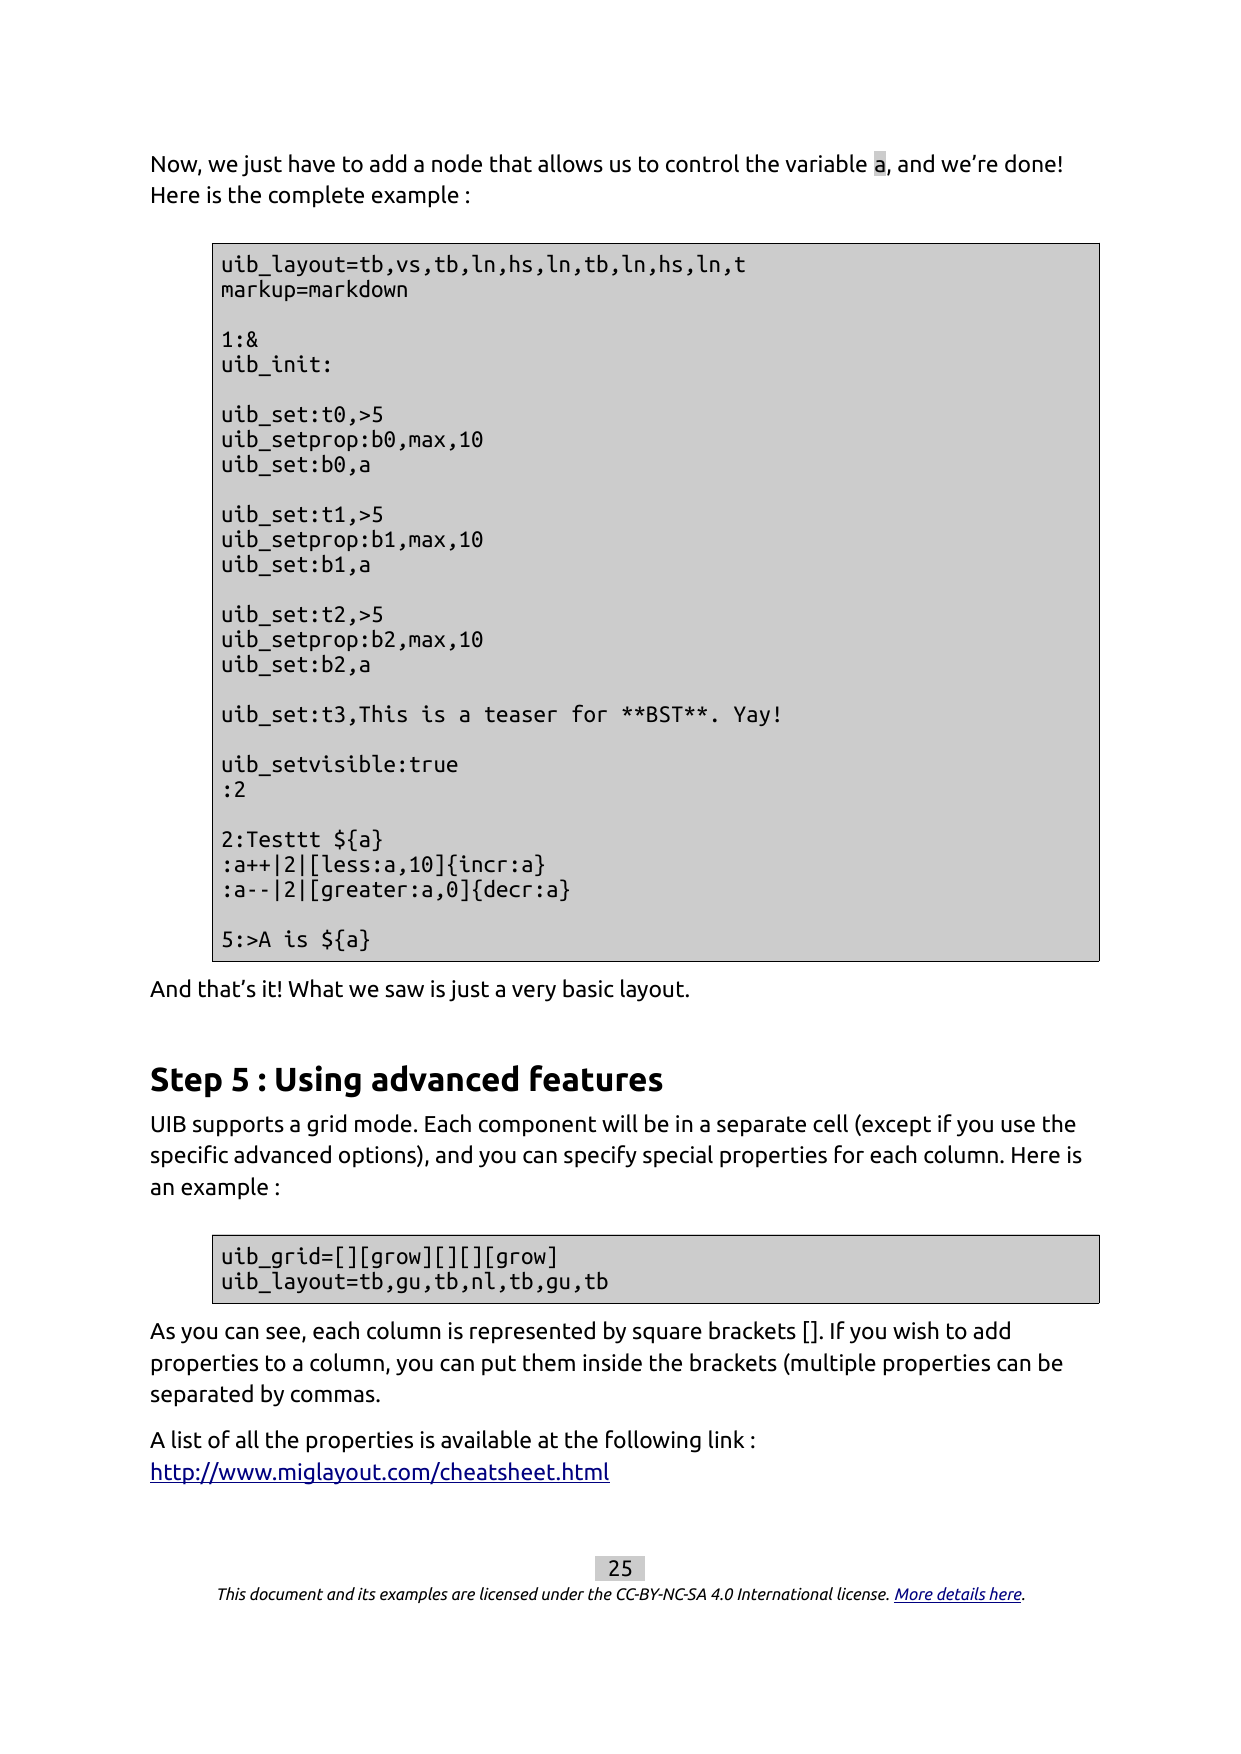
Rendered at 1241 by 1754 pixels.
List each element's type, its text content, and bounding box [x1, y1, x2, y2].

text uib_set:t0,>5 [213, 393, 1099, 418]
text 2:Testtt ${a} [213, 818, 1099, 843]
text uib_set:t3,This is a teaser for **BST**. Yay! [213, 693, 1099, 718]
text uib_set:t2,>5 [213, 593, 1099, 618]
text UIB supports a grid mode. Each component will be in a separate cell (except if you use the specific advanced options), and you can specify special properties for each column. Here is an example : [150, 1110, 1090, 1200]
text uib_grid=[][grow][][][grow] [213, 1236, 1099, 1259]
text uib_setprop:b2,max,10 [213, 618, 1099, 643]
text uib_init: [213, 343, 1099, 368]
text uib_setvisible:true [213, 743, 1099, 768]
text And that’s it! What we saw is just a very basic layout. [150, 976, 1090, 1002]
text 1:& [213, 318, 1099, 343]
text :a++|2|[less:a,10]{incr:a} [213, 843, 1099, 868]
text uib_layout=tb,gu,tb,nl,tb,gu,tb [213, 1259, 1099, 1303]
text uib_set:t1,>5 [213, 493, 1099, 518]
text A list of all the properties is available at the following link : http://www.miglayout.com/cheatsheet.html [150, 1427, 1090, 1485]
text :2 [213, 768, 1099, 793]
text uib_set:b2,a [213, 643, 1099, 668]
text :a--|2|[greater:a,0]{decr:a} [213, 868, 1099, 893]
subtitle Step 5 : Using advanced features [150, 1059, 1090, 1098]
text uib_layout=tb,vs,tb,ln,hs,ln,tb,ln,hs,ln,t [213, 244, 1099, 268]
text uib_set:b1,a [213, 543, 1099, 568]
text uib_setprop:b1,max,10 [213, 518, 1099, 543]
text uib_set:b0,a [213, 443, 1099, 468]
text uib_setprop:b0,max,10 [213, 418, 1099, 443]
text markup=markdown [213, 268, 1099, 293]
text Now, we just have to add a node that allows us to control the variable a, and we’re done! Here is the complete example : [150, 150, 1090, 208]
text As you can see, each column is represented by square brackets []. If you wish to add properties to a column, you can put them inside the brackets (multiple properties can be separated by commas. [150, 1318, 1090, 1407]
text 5:>A is ${a} [213, 918, 1099, 961]
